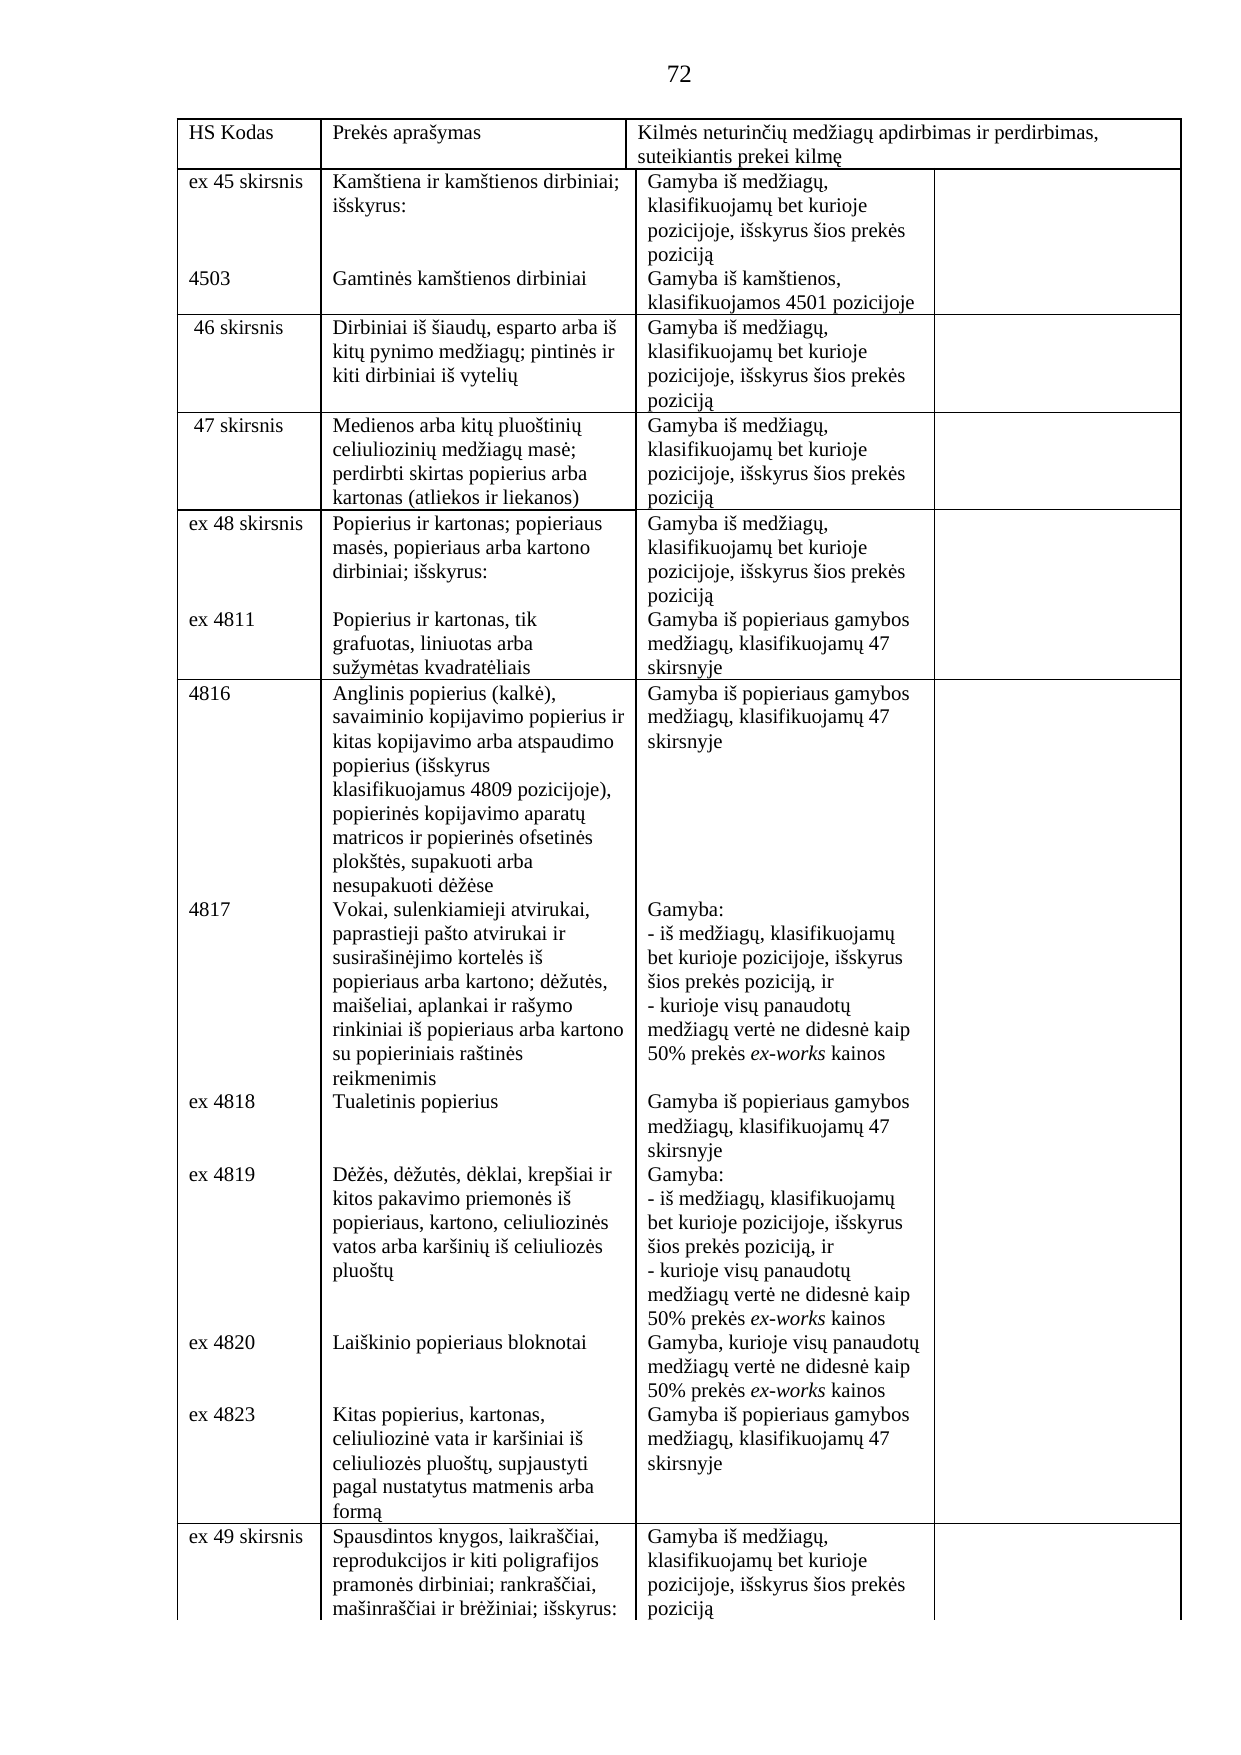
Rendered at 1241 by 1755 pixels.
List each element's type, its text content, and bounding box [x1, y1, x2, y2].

table_cell ex 4820 [178, 1330, 320, 1402]
table_cell 46 skirsnis [178, 315, 320, 412]
table_cell Gamyba, kurioje visų panaudotų medžiagų vertė ne didesnė kaip 50% prekės ex-works kainos [637, 1330, 934, 1402]
table_cell ex 4811 [178, 607, 320, 679]
table_cell [935, 1524, 1180, 1620]
table_cell [935, 1090, 1180, 1162]
table_cell Gamtinės kamštienos dirbiniai [322, 266, 635, 314]
table_header HS Kodas [178, 120, 320, 168]
table_cell [935, 315, 1180, 412]
table_cell Vokai, sulenkiamieji atvirukai, paprastieji pašto atvirukai ir susirašinėjimo kortelės iš popieriaus arba kartono; dėžutės, maišeliai, aplankai ir rašymo rinkiniai iš popieriaus arba kartono su popieriniais raštinės reikmenimis [322, 897, 635, 1089]
table_cell 4816 [178, 680, 320, 897]
table_cell [935, 1162, 1180, 1330]
table_cell Gamyba iš medžiagų, klasifikuojamų bet kurioje pozicijoje, išskyrus šios prekės poziciją [637, 315, 934, 412]
table_cell 4503 [178, 266, 320, 314]
table_cell ex 49 skirsnis [178, 1524, 320, 1620]
table_cell Gamyba: - iš medžiagų, klasifikuojamų bet kurioje pozicijoje, išskyrus šios prekės poziciją, ir - kurioje visų panaudotų medžiagų vertė ne didesnė kaip 50% prekės ex-works kainos [637, 897, 934, 1089]
table_cell Kitas popierius, kartonas, celiuliozinė vata ir karšiniai iš celiuliozės pluoštų, supjaustyti pagal nustatytus matmenis arba formą [322, 1402, 635, 1523]
table_cell ex 4818 [178, 1090, 320, 1162]
table_cell Gamyba iš popieriaus gamybos medžiagų, klasifikuojamų 47 skirsnyje [637, 607, 934, 679]
table_cell ex 45 skirsnis [178, 170, 320, 266]
table_cell Gamyba iš popieriaus gamybos medžiagų, klasifikuojamų 47 skirsnyje [637, 680, 934, 897]
table_header Kilmės neturinčių medžiagų apdirbimas ir perdirbimas, suteikiantis prekei kilmę [627, 120, 1180, 168]
table_cell [935, 413, 1180, 509]
table_cell Anglinis popierius (kalkė), savaiminio kopijavimo popierius ir kitas kopijavimo arba atspaudimo popierius (išskyrus klasifikuojamus 4809 pozicijoje), popierinės kopijavimo aparatų matricos ir popierinės ofsetinės plokštės, supakuoti arba nesupakuoti dėžėse [322, 680, 635, 897]
table_cell 47 skirsnis [178, 413, 320, 509]
table_cell Gamyba iš popieriaus gamybos medžiagų, klasifikuojamų 47 skirsnyje [637, 1090, 934, 1162]
table_header Prekės aprašymas [322, 120, 625, 168]
table_cell Gamyba iš medžiagų, klasifikuojamų bet kurioje pozicijoje, išskyrus šios prekės poziciją [637, 170, 934, 266]
table_cell 4817 [178, 897, 320, 1089]
table_cell Gamyba iš kamštienos, klasifikuojamos 4501 pozicijoje [637, 266, 934, 314]
table_cell Gamyba: - iš medžiagų, klasifikuojamų bet kurioje pozicijoje, išskyrus šios prekės poziciją, ir - kurioje visų panaudotų medžiagų vertė ne didesnė kaip 50% prekės ex-works kainos [637, 1162, 934, 1330]
table_cell Gamyba iš popieriaus gamybos medžiagų, klasifikuojamų 47 skirsnyje [637, 1402, 934, 1523]
table_cell Tualetinis popierius [322, 1090, 635, 1162]
table_cell Medienos arba kitų pluoštinių celiuliozinių medžiagų masė; perdirbti skirtas popierius arba kartonas (atliekos ir liekanos) [322, 413, 635, 509]
table_cell Dėžės, dėžutės, dėklai, krepšiai ir kitos pakavimo priemonės iš popieriaus, kartono, celiuliozinės vatos arba karšinių iš celiuliozės pluoštų [322, 1162, 635, 1330]
table_cell [935, 607, 1180, 679]
table_cell Dirbiniai iš šiaudų, esparto arba iš kitų pynimo medžiagų; pintinės ir kiti dirbiniai iš vytelių [322, 315, 635, 412]
table_cell [935, 1330, 1180, 1402]
table_cell Popierius ir kartonas, tik grafuotas, liniuotas arba sužymėtas kvadratėliais [322, 607, 635, 679]
table_cell [935, 897, 1180, 1089]
table_cell ex 4819 [178, 1162, 320, 1330]
table_cell [935, 1402, 1180, 1523]
table_cell ex 48 skirsnis [178, 511, 320, 607]
table_cell Laiškinio popieriaus bloknotai [322, 1330, 635, 1402]
table_cell Kamštiena ir kamštienos dirbiniai; išskyrus: [322, 170, 635, 266]
table_cell [935, 170, 1180, 266]
table_cell [935, 266, 1180, 314]
table_cell Popierius ir kartonas; popieriaus masės, popieriaus arba kartono dirbiniai; išskyrus: [322, 511, 635, 607]
table_cell ex 4823 [178, 1402, 320, 1523]
table_cell [935, 510, 1180, 607]
table_cell Gamyba iš medžiagų, klasifikuojamų bet kurioje pozicijoje, išskyrus šios prekės poziciją [637, 1524, 934, 1620]
table_cell Gamyba iš medžiagų, klasifikuojamų bet kurioje pozicijoje, išskyrus šios prekės poziciją [637, 413, 934, 509]
table_cell Spausdintos knygos, laikraščiai, reprodukcijos ir kiti poligrafijos pramonės dirbiniai; rankraščiai, mašinraščiai ir brėžiniai; išskyrus: [322, 1524, 635, 1620]
table_cell Gamyba iš medžiagų, klasifikuojamų bet kurioje pozicijoje, išskyrus šios prekės poziciją [637, 510, 934, 607]
table_cell [935, 680, 1180, 897]
